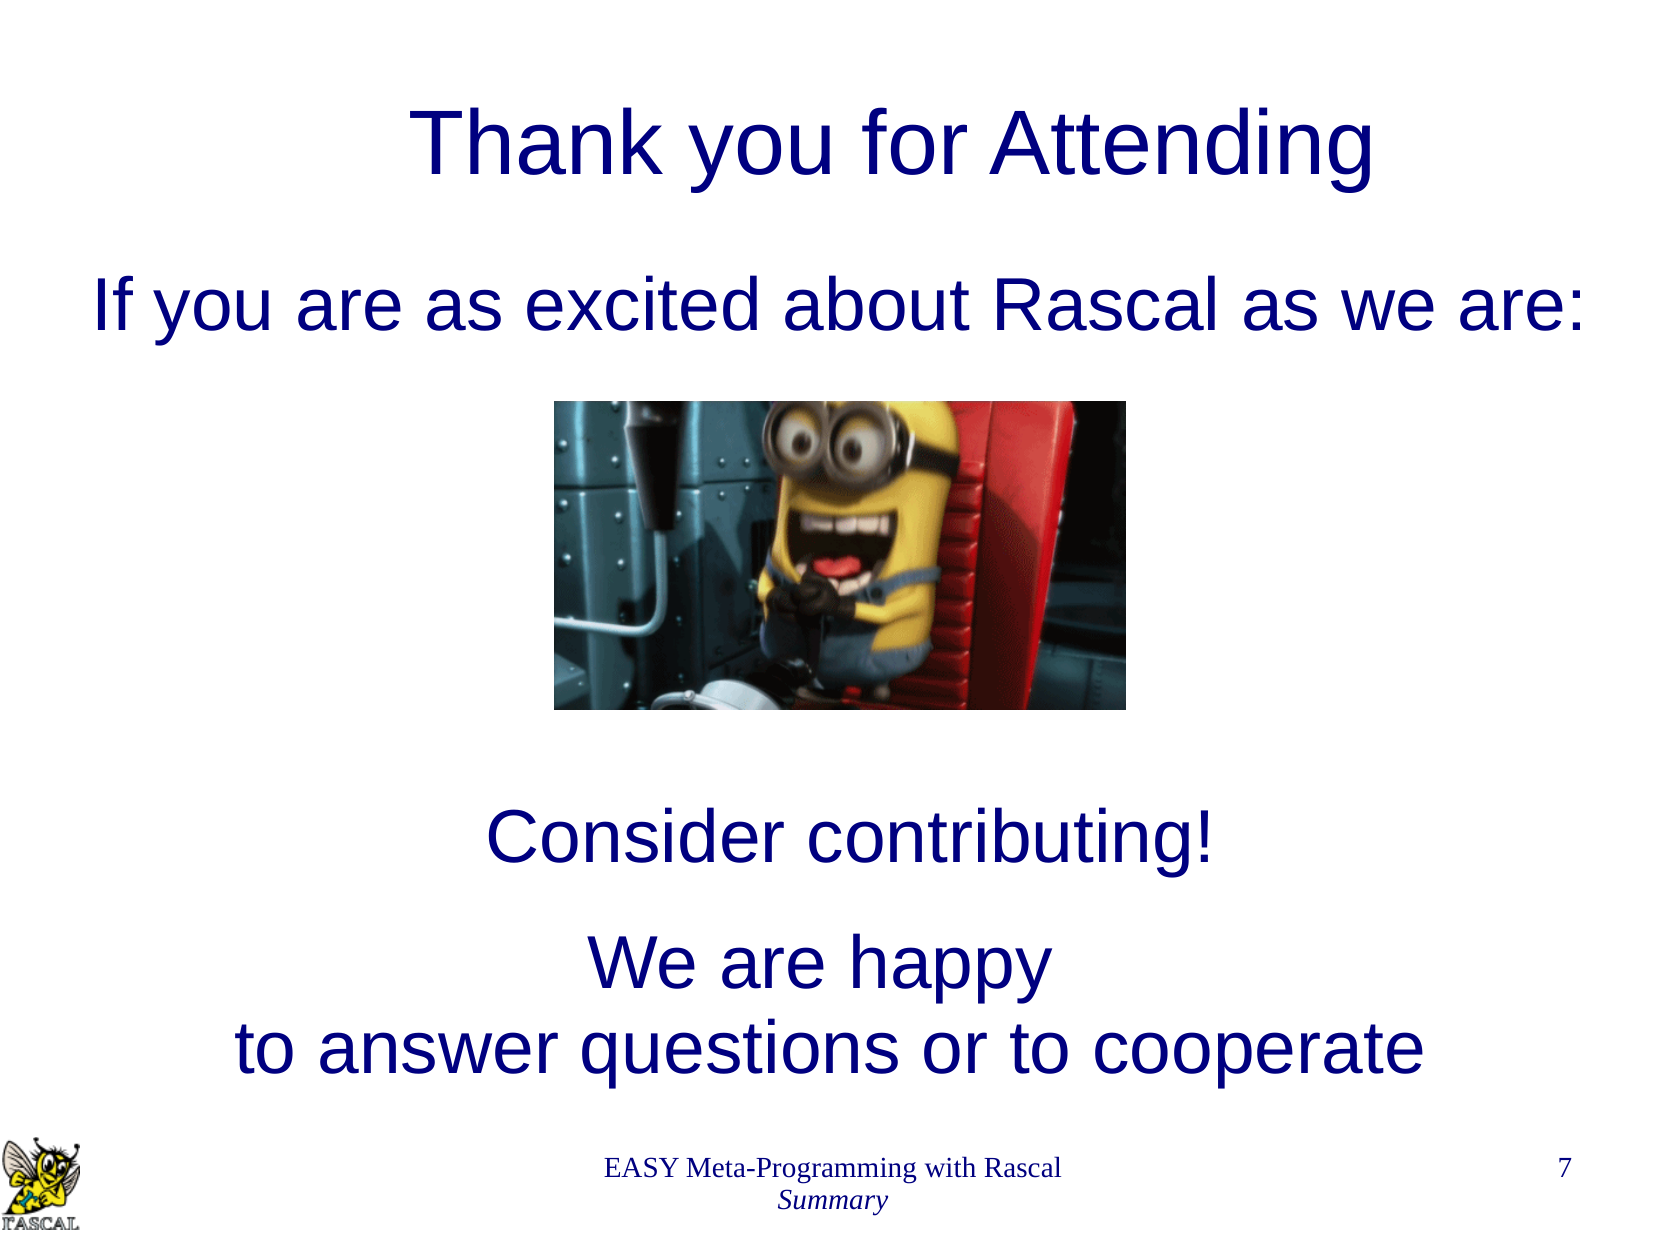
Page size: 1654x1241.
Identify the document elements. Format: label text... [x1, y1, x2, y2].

picture [554, 401, 1126, 710]
text_box Consider contributing! [470, 787, 1231, 886]
text_box If you are as excited about Rascal as we are: [76, 255, 1604, 354]
text_box Thank you for Attending [393, 84, 1392, 202]
picture [1, 1137, 80, 1230]
text_box We are happy to answer questions or to cooperate [219, 913, 1490, 1180]
